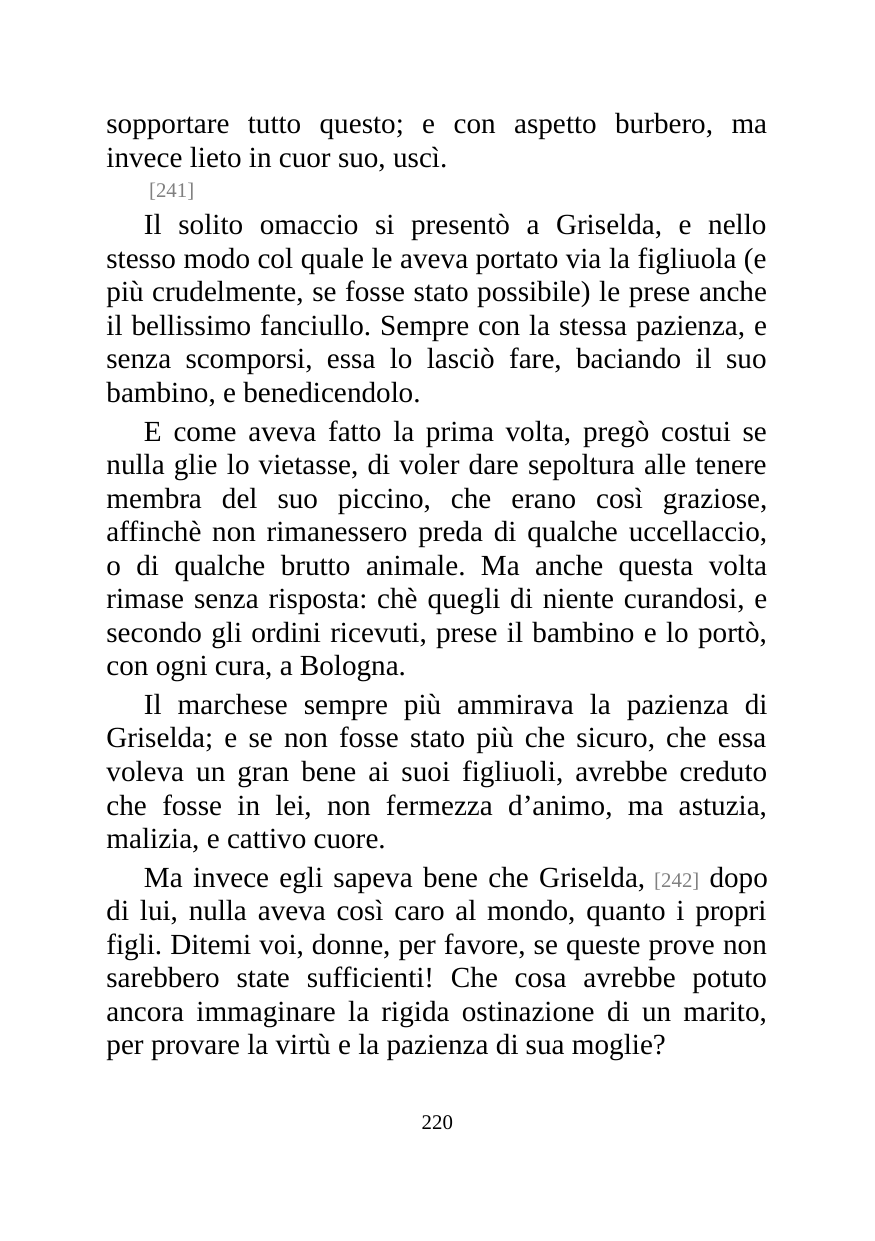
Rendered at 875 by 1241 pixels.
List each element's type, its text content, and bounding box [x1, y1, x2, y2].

text Ma invece egli sapeva bene che Griselda, [242] dopo di lui, nulla aveva così caro al mondo, quanto i propri figli. Ditemi voi, donne, per favore, se queste prove non sarebbero state sufficienti! Che cosa avrebbe potuto ancora immaginare la rigida ostinazione di un marito, per provare la virtù e la pazienza di sua moglie? [106, 860, 768, 1061]
text Il solito omaccio si presentò a Griselda, e nello stesso modo col quale le aveva portato via la figliuola (e più crudelmente, se fosse stato possibile) le prese anche il bellissimo fanciullo. Sempre con la stessa pazienza, e senza scomporsi, essa lo lasciò fare, baciando il suo bambino, e benedicendolo. [106, 207, 768, 409]
text sopportare tutto questo; e con aspetto burbero, ma invece lieto in cuor suo, uscì. [106, 106, 768, 173]
text E come aveva fatto la prima volta, pregò costui se nulla glie lo vietasse, di voler dare sepoltura alle tenere membra del suo piccino, che erano così graziose, affinchè non rimanessero preda di qualche uccellaccio, o di qualche brutto animale. Ma anche questa volta rimase senza risposta: chè quegli di niente curandosi, e secondo gli ordini ricevuti, prese il bambino e lo portò, con ogni cura, a Bologna. [106, 414, 768, 682]
text Il marchese sempre più ammirava la pazienza di Griselda; e se non fosse stato più che sicuro, che essa voleva un gran bene ai suoi figliuoli, avrebbe creduto che fosse in lei, non fermezza d’animo, ma astuzia, malizia, e cattivo cuore. [106, 687, 768, 855]
text [241] [106, 178, 768, 202]
